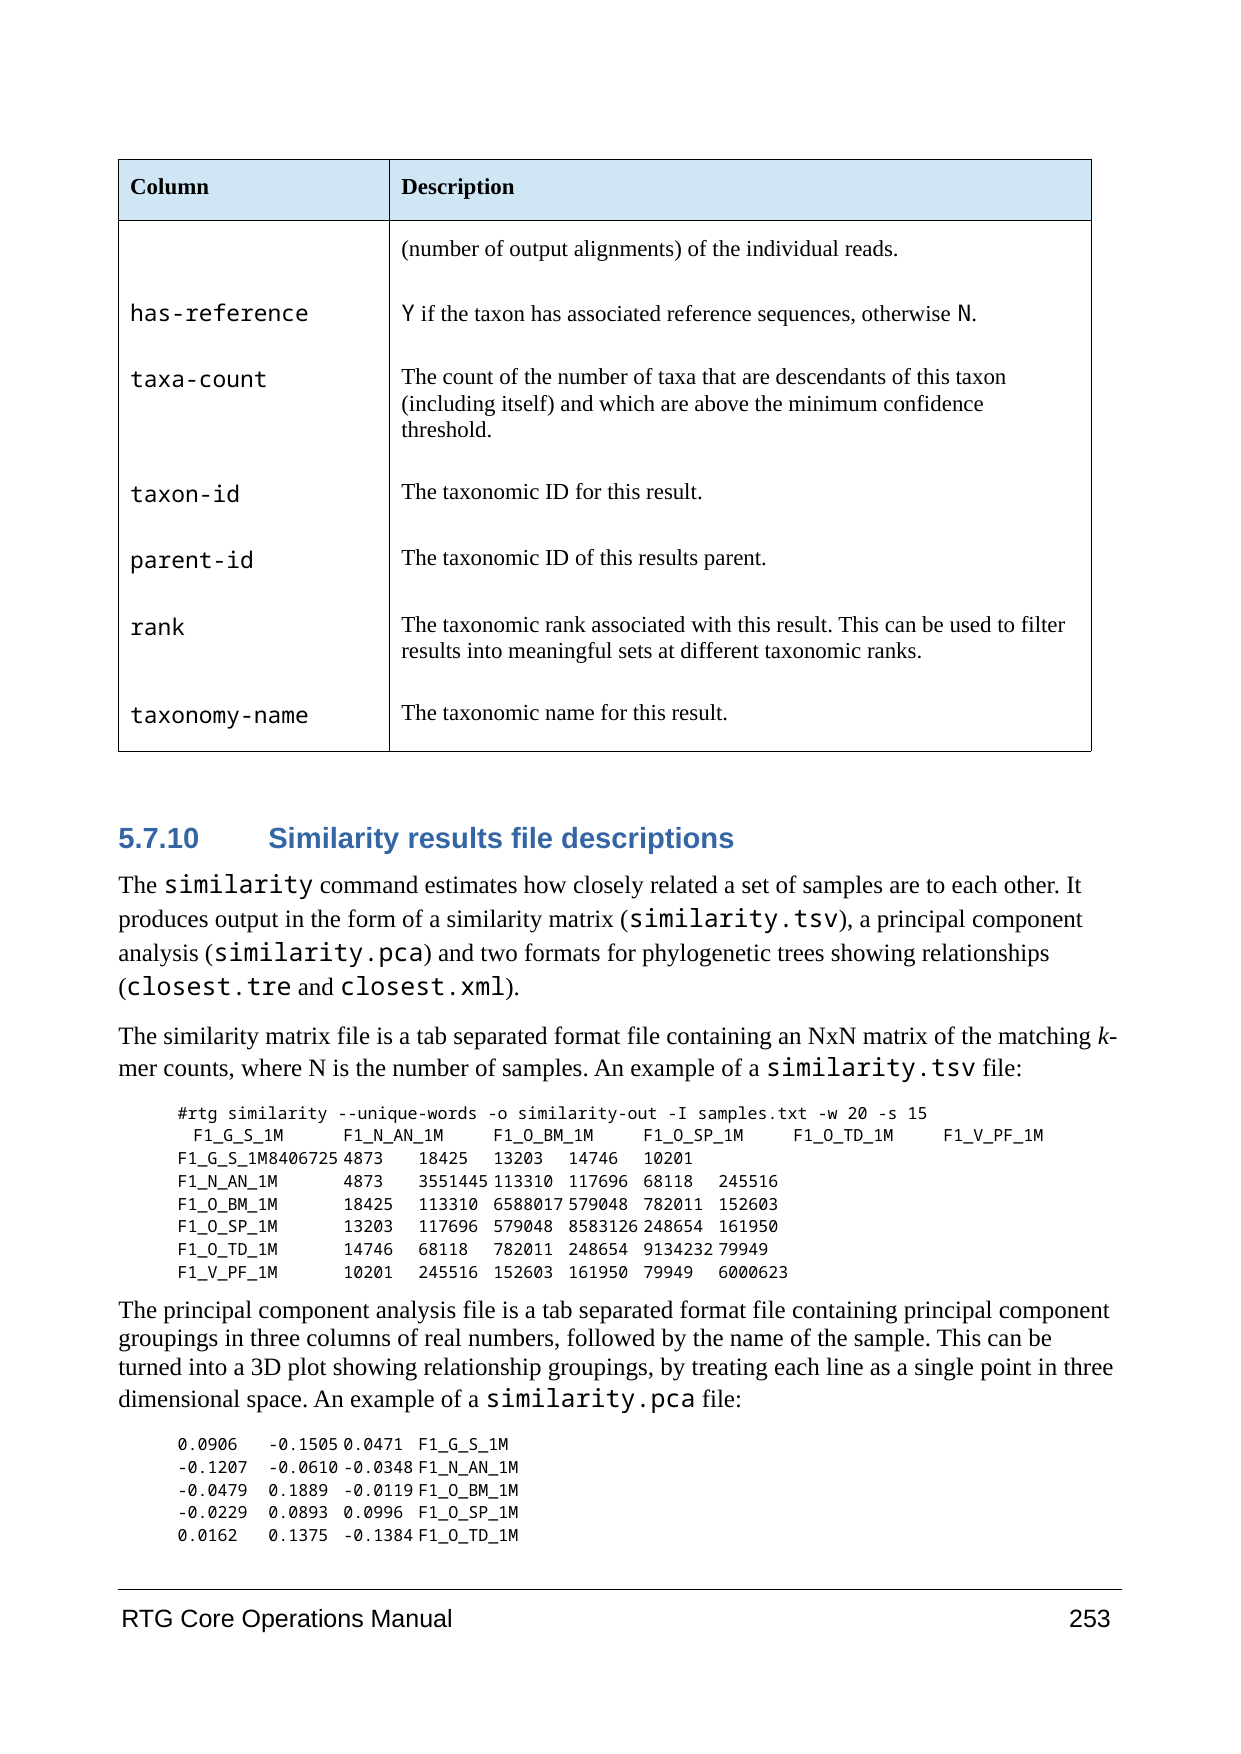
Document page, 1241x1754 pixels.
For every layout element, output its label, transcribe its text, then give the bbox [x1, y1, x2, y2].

text F1_N_AN_1M 4873 3551445 113310 117696 68118 245516 [177, 1169, 1122, 1192]
table_cell taxonomy-name [119, 684, 389, 751]
table_header Column [119, 160, 389, 220]
text F1_O_TD_1M 14746 68118 782011 248654 9134232 79949 [177, 1237, 1122, 1260]
table_cell (number of output alignments) of the individual reads. [390, 221, 1091, 282]
table_cell Y if the taxon has associated reference sequences, otherwise N. [390, 282, 1091, 349]
text 0.0906 -0.1505 0.0471 F1_G_S_1M [177, 1433, 1122, 1455]
text -0.1207 -0.0610 -0.0348 F1_N_AN_1M [177, 1455, 1122, 1478]
text -0.0229 0.0893 0.0996 F1_O_SP_1M [177, 1501, 1122, 1523]
table_cell The taxonomic ID of this results parent. [390, 530, 1091, 596]
table_cell The taxonomic name for this result. [390, 684, 1091, 751]
table_cell rank [119, 596, 389, 684]
text F1_G_S_1M F1_N_AN_1M F1_O_BM_1M F1_O_SP_1M F1_O_TD_1M F1_V_PF_1M [177, 1124, 1122, 1147]
table_cell The taxonomic rank associated with this result. This can be used to filter results into meaningful sets at different taxonomic ranks. [390, 596, 1091, 684]
text -0.0479 0.1889 -0.0119 F1_O_BM_1M [177, 1478, 1122, 1501]
table_cell The taxonomic ID for this result. [390, 463, 1091, 529]
text F1_O_SP_1M 13203 117696 579048 8583126 248654 161950 [177, 1215, 1122, 1237]
text F1_G_S_1M 8406725 4873 18425 13203 14746 10201 [177, 1147, 1122, 1169]
text The similarity matrix file is a tab separated format file containing an NxN matrix of the matching k-mer counts, where N is the number of samples. An example of a similarity.tsv file: [118, 1021, 1122, 1083]
table_cell parent-id [119, 530, 389, 596]
table_cell [119, 221, 389, 282]
subtitle Similarity results file descriptions [118, 821, 1122, 854]
text The principal component analysis file is a tab separated format file containing principal component groupings in three columns of real numbers, followed by the name of the sample. This can be turned into a 3D plot showing relationship groupings, by treating each line as a single point in three dimensional space. An example of a similarity.pca file: [118, 1295, 1122, 1415]
text F1_O_BM_1M 18425 113310 6588017 579048 782011 152603 [177, 1192, 1122, 1215]
table_cell The count of the number of taxa that are descendants of this taxon (including itself) and which are above the minimum confidence threshold. [390, 349, 1091, 463]
text #rtg similarity --unique-words -o similarity-out -I samples.txt -w 20 -s 15 [177, 1101, 1122, 1124]
table_cell taxon-id [119, 463, 389, 529]
table_cell taxa-count [119, 349, 389, 463]
table_header Description [390, 160, 1091, 220]
table_cell has-reference [119, 282, 389, 349]
text The similarity command estimates how closely related a set of samples are to each other. It produces output in the form of a similarity matrix (similarity.tsv), a principal component analysis (similarity.pca) and two formats for phylogenetic trees showing relationships (closest.tre and closest.xml). [118, 867, 1122, 1003]
text F1_V_PF_1M 10201 245516 152603 161950 79949 6000623 [177, 1260, 1122, 1283]
text 0.0162 0.1375 -0.1384 F1_O_TD_1M [177, 1523, 1122, 1546]
